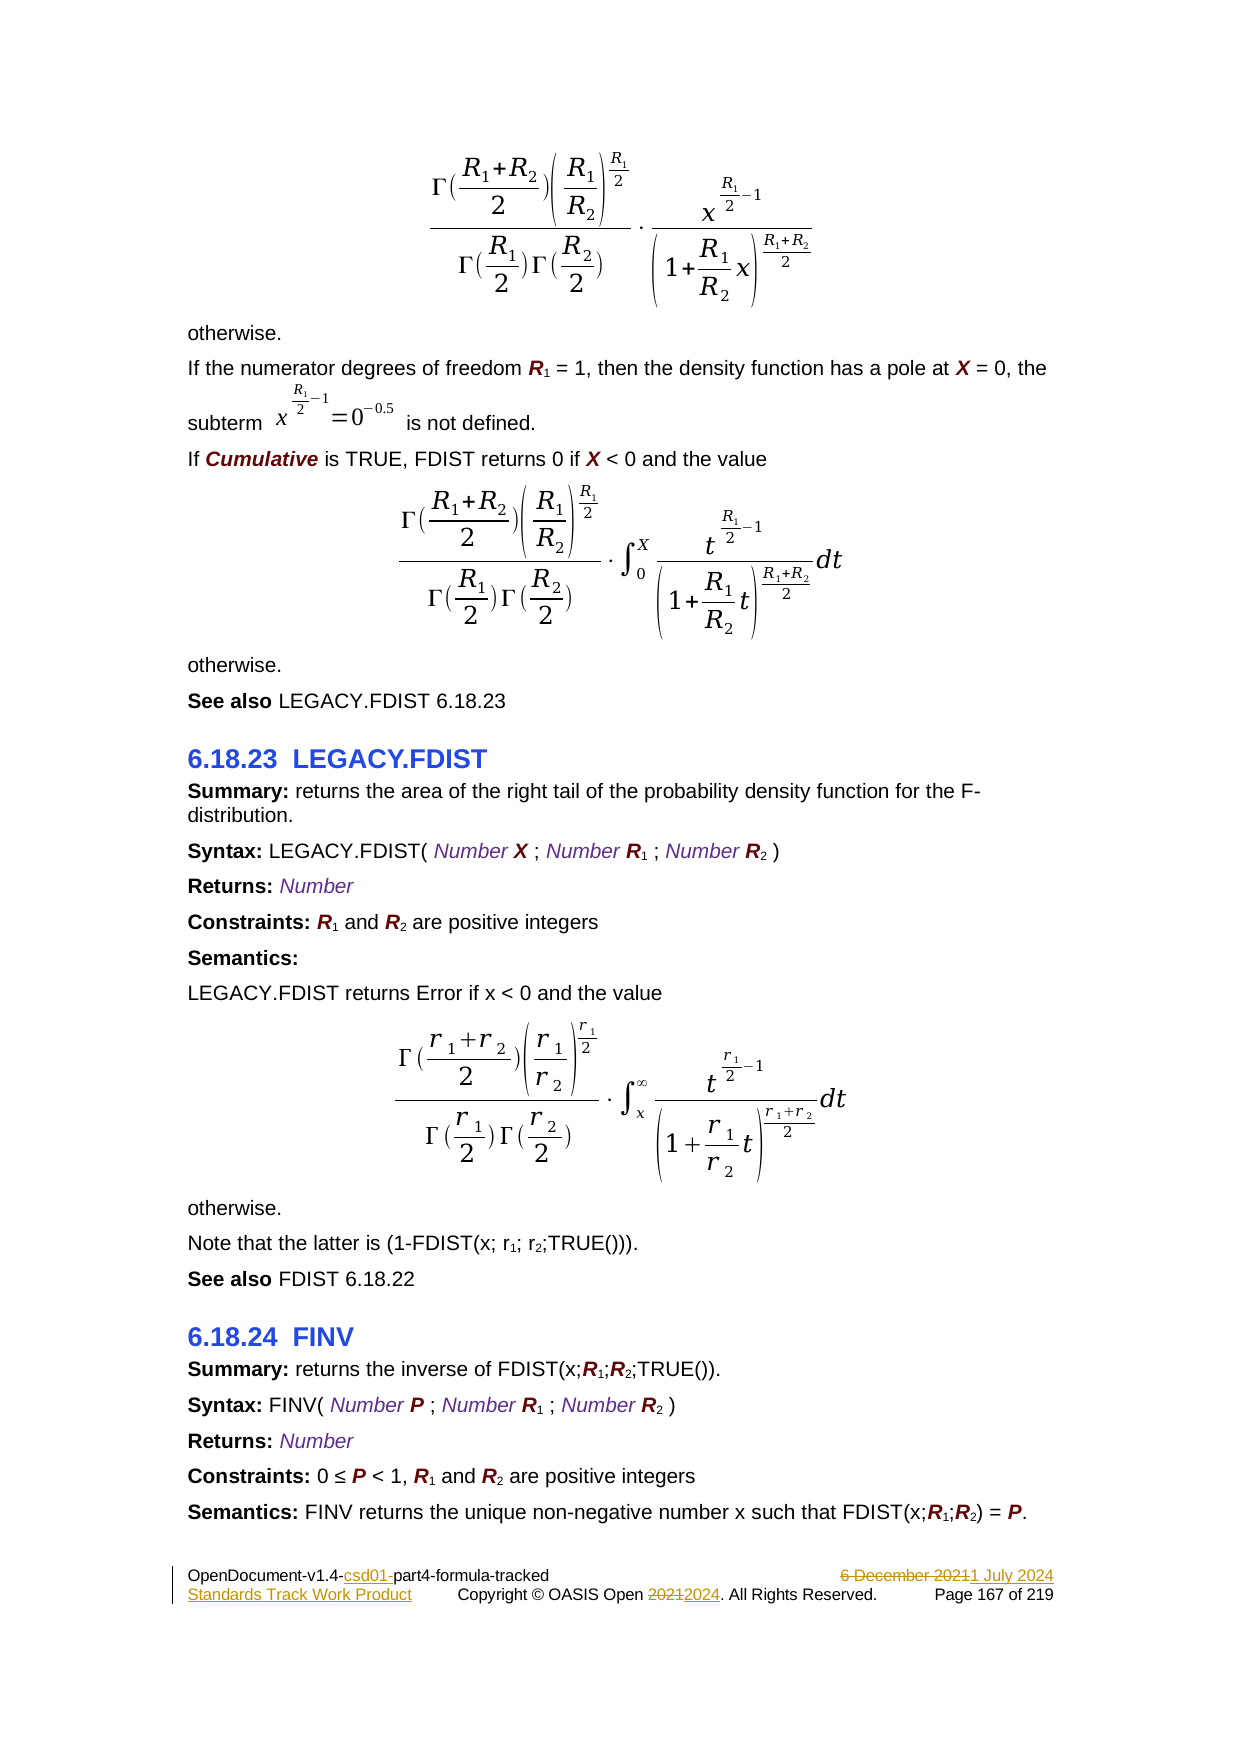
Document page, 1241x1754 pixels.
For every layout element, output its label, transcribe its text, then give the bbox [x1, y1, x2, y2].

text otherwise. [187, 321, 1053, 344]
text otherwise. [187, 654, 1053, 677]
text Syntax: LEGACY.FDIST( Number X ; Number R1 ; Number R2 ) [187, 839, 1053, 863]
subtitle LEGACY.FDIST [187, 744, 1053, 774]
text LEGACY.FDIST returns Error if x < 0 and the value [187, 982, 1053, 1005]
text Summary: returns the inverse of FDIST(x;R1;R2;TRUE()). [187, 1358, 1053, 1381]
text Summary: returns the area of the right tail of the probability density function for the F-distribution. [187, 780, 1053, 827]
text See also LEGACY.FDIST 6.18.23 [187, 689, 1053, 713]
text Returns: Number [187, 875, 1053, 898]
text Constraints: R1 and R2 are positive integers [187, 910, 1053, 934]
text See also FDIST 6.18.22 [187, 1267, 1053, 1291]
text otherwise. [187, 1196, 1053, 1219]
subtitle FINV [187, 1322, 1053, 1352]
text Returns: Number [187, 1429, 1053, 1453]
text If the numerator degrees of freedom R1 = 1, then the density function has a pole at X = 0, the subterm is not defined. [187, 357, 1053, 435]
text Constraints: 0 ≤ P < 1, R1 and R2 are positive integers [187, 1465, 1053, 1488]
text Note that the latter is (1-FDIST(x; r1; r2;TRUE())). [187, 1232, 1053, 1255]
text Semantics: FINV returns the unique non-negative number x such that FDIST(x;R1;R2) = P. [187, 1500, 1053, 1524]
text Semantics: [187, 946, 1053, 969]
text Syntax: FINV( Number P ; Number R1 ; Number R2 ) [187, 1393, 1053, 1417]
text If Cumulative is TRUE, FDIST returns 0 if X < 0 and the value [187, 447, 1053, 471]
